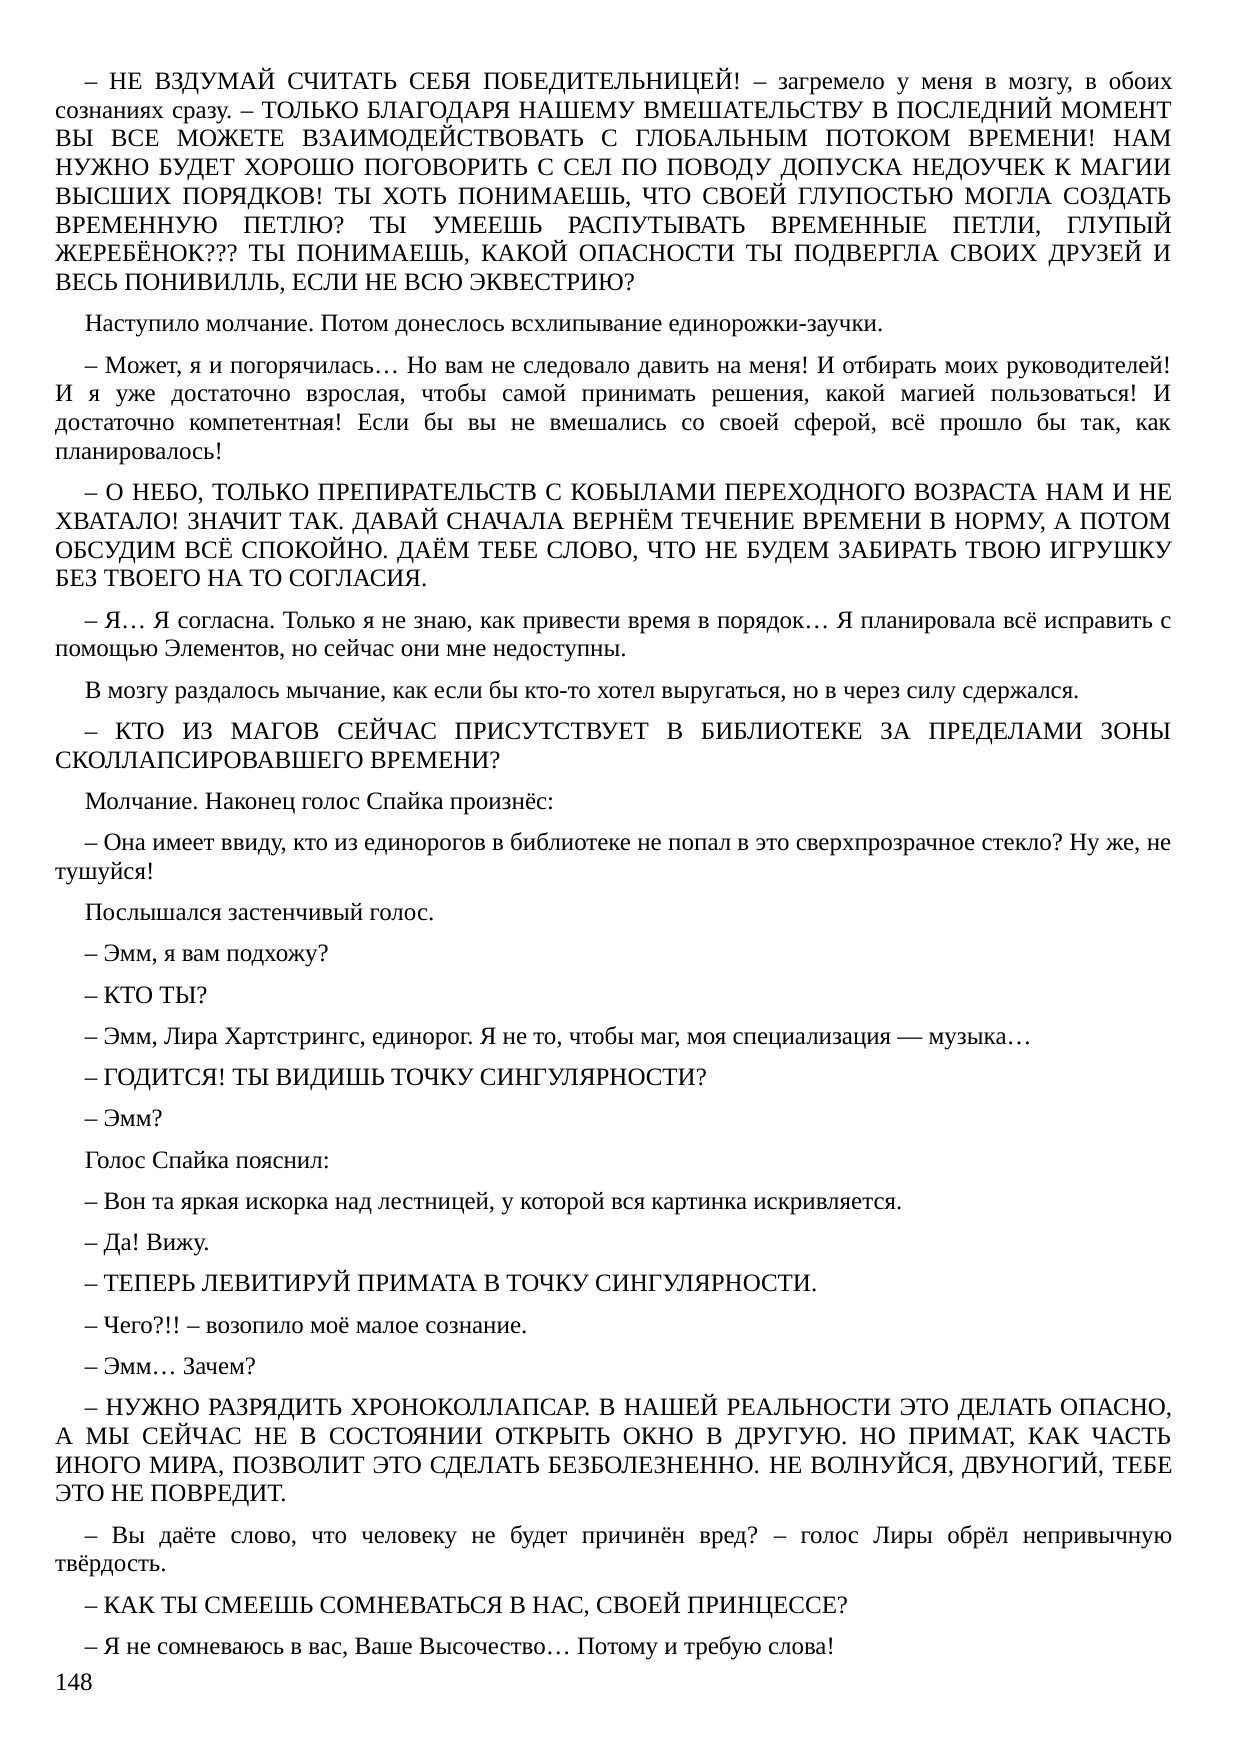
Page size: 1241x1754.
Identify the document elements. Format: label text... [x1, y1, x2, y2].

text – ГОДИТСЯ! ТЫ ВИДИШЬ ТОЧКУ СИНГУЛЯРНОСТИ? [55, 1062, 1173, 1091]
text – Да! Вижу. [55, 1227, 1173, 1256]
text – КТО ТЫ? [55, 980, 1173, 1008]
text – О НЕБО, ТОЛЬКО ПРЕПИРАТЕЛЬСТВ С КОБЫЛАМИ ПЕРЕХОДНОГО ВОЗРАСТА НАМ И НЕ ХВАТАЛО! ЗНАЧИТ ТАК. ДАВАЙ СНАЧАЛА ВЕРНЁМ ТЕЧЕНИЕ ВРЕМЕНИ В НОРМУ, А ПОТОМ ОБСУДИМ ВСЁ СПОКОЙНО. ДАЁМ ТЕБЕ СЛОВО, ЧТО НЕ БУДЕМ ЗАБИРАТЬ ТВОЮ ИГРУШКУ БЕЗ ТВОЕГО НА ТО СОГЛАСИЯ. [55, 477, 1173, 592]
text – Эмм? [55, 1103, 1173, 1132]
text – Вон та яркая искорка над лестницей, у которой вся картинка искривляется. [55, 1186, 1173, 1215]
text – КТО ИЗ МАГОВ СЕЙЧАС ПРИСУТСТВУЕТ В БИБЛИОТЕКЕ ЗА ПРЕДЕЛАМИ ЗОНЫ СКОЛЛАПСИРОВАВШЕГО ВРЕМЕНИ? [55, 716, 1173, 773]
text – НЕ ВЗДУМАЙ СЧИТАТЬ СЕБЯ ПОБЕДИТЕЛЬНИЦЕЙ! – загремело у меня в мозгу, в обоих сознаниях сразу. – ТОЛЬКО БЛАГОДАРЯ НАШЕМУ ВМЕШАТЕЛЬСТВУ В ПОСЛЕДНИЙ МОМЕНТ ВЫ ВСЕ МОЖЕТЕ ВЗАИМОДЕЙСТВОВАТЬ С ГЛОБАЛЬНЫМ ПОТОКОМ ВРЕМЕНИ! НАМ НУЖНО БУДЕТ ХОРОШО ПОГОВОРИТЬ С СЕЛ ПО ПОВОДУ ДОПУСКА НЕДОУЧЕК К МАГИИ ВЫСШИХ ПОРЯДКОВ! ТЫ ХОТЬ ПОНИМАЕШЬ, ЧТО СВОЕЙ ГЛУПОСТЬЮ МОГЛА СОЗДАТЬ ВРЕМЕННУЮ ПЕТЛЮ? ТЫ УМЕЕШЬ РАСПУТЫВАТЬ ВРЕМЕННЫЕ ПЕТЛИ, ГЛУПЫЙ ЖЕРЕБЁНОК??? ТЫ ПОНИМАЕШЬ, КАКОЙ ОПАСНОСТИ ТЫ ПОДВЕРГЛА СВОИХ ДРУЗЕЙ И ВЕСЬ ПОНИВИЛЛЬ, ЕСЛИ НЕ ВСЮ ЭКВЕСТРИЮ? [55, 66, 1173, 296]
text В мозгу раздалось мычание, как если бы кто-то хотел выругаться, но в через силу сдержался. [55, 675, 1173, 703]
text – Эмм, Лира Хартстрингс, единорог. Я не то, чтобы маг, моя специализация — музыка… [55, 1021, 1173, 1050]
text Голос Спайка пояснил: [55, 1145, 1173, 1173]
text – КАК ТЫ СМЕЕШЬ СОМНЕВАТЬСЯ В НАС, СВОЕЙ ПРИНЦЕССЕ? [55, 1590, 1173, 1618]
text – Вы даёте слово, что человеку не будет причинён вред? – голос Лиры обрёл непривычную твёрдость. [55, 1520, 1173, 1577]
text – Она имеет ввиду, кто из единорогов в библиотеке не попал в это сверхпрозрачное стекло? Ну же, не тушуйся! [55, 827, 1173, 885]
text Молчание. Наконец голос Спайка произнёс: [55, 786, 1173, 815]
text – Может, я и погорячилась… Но вам не следовало давить на меня! И отбирать моих руководителей! И я уже достаточно взрослая, чтобы самой принимать решения, какой магией пользоваться! И достаточно компетентная! Если бы вы не вмешались со своей сферой, всё прошло бы так, как планировалось! [55, 350, 1173, 465]
text – Эмм… Зачем? [55, 1351, 1173, 1380]
text Послышался застенчивый голос. [55, 897, 1173, 926]
text – Я не сомневаюсь в вас, Ваше Высочество… Потому и требую слова! [55, 1631, 1173, 1660]
text – НУЖНО РАЗРЯДИТЬ ХРОНОКОЛЛАПСАР. В НАШЕЙ РЕАЛЬНОСТИ ЭТО ДЕЛАТЬ ОПАСНО, А МЫ СЕЙЧАС НЕ В СОСТОЯНИИ ОТКРЫТЬ ОКНО В ДРУГУЮ. НО ПРИМАТ, КАК ЧАСТЬ ИНОГО МИРА, ПОЗВОЛИТ ЭТО СДЕЛАТЬ БЕЗБОЛЕЗНЕННО. НЕ ВОЛНУЙСЯ, ДВУНОГИЙ, ТЕБЕ ЭТО НЕ ПОВРЕДИТ. [55, 1392, 1173, 1507]
text – Эмм, я вам подхожу? [55, 938, 1173, 967]
text Наступило молчание. Потом донеслось всхлипывание единорожки-заучки. [55, 308, 1173, 337]
text – Чего?!! – возопило моё малое сознание. [55, 1310, 1173, 1338]
text – ТЕПЕРЬ ЛЕВИТИРУЙ ПРИМАТА В ТОЧКУ СИНГУЛЯРНОСТИ. [55, 1268, 1173, 1297]
text – Я… Я согласна. Только я не знаю, как привести время в порядок… Я планировала всё исправить с помощью Элементов, но сейчас они мне недоступны. [55, 605, 1173, 662]
